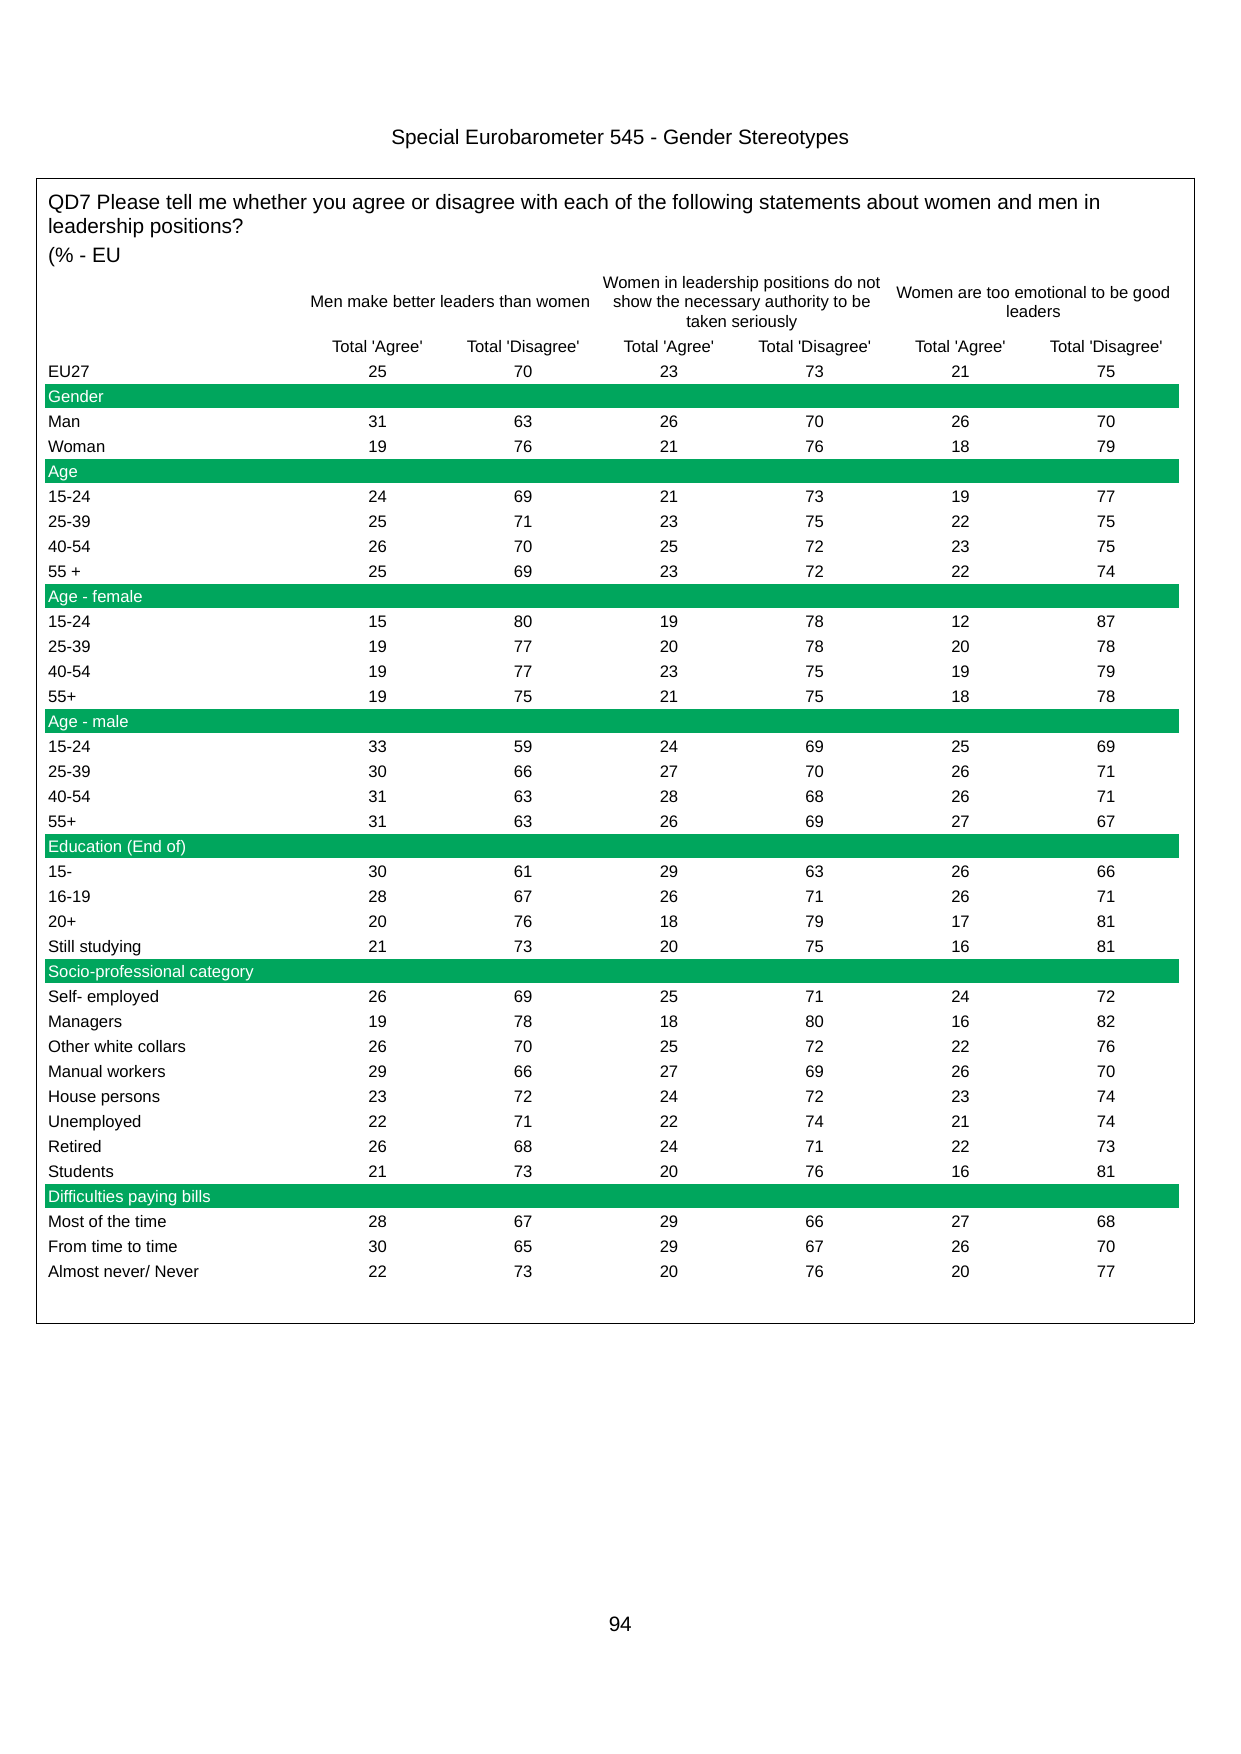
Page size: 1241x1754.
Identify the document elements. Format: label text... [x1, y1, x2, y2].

table_cell 70 [1033, 409, 1179, 433]
table_cell 76 [742, 1159, 887, 1183]
table_cell 76 [1033, 1034, 1179, 1058]
table_cell 72 [742, 559, 887, 583]
table_cell Retired [45, 1134, 304, 1158]
table_cell [45, 270, 304, 333]
table_cell 18 [887, 434, 1033, 458]
table_cell 78 [450, 1009, 596, 1033]
table_cell 25 [887, 734, 1033, 758]
table_cell 29 [596, 1209, 742, 1233]
table_cell 20 [596, 634, 742, 658]
table_cell 26 [887, 859, 1033, 883]
table_cell 80 [450, 609, 596, 633]
table_cell 31 [304, 784, 450, 808]
table_cell 22 [887, 559, 1033, 583]
table_cell 81 [1033, 1159, 1179, 1183]
table_cell Total 'Disagree' [742, 334, 887, 358]
table_cell 15 [304, 609, 450, 633]
table_cell Managers [45, 1009, 304, 1033]
table_cell Women are too emotional to be good leaders [887, 270, 1179, 333]
table_cell 77 [1033, 1259, 1179, 1283]
table_cell 63 [450, 809, 596, 833]
table_cell 26 [887, 1234, 1033, 1258]
table_cell 21 [596, 484, 742, 508]
table_cell 23 [596, 659, 742, 683]
table_cell 19 [304, 1009, 450, 1033]
table_cell 20 [887, 1259, 1033, 1283]
table_cell 22 [887, 1134, 1033, 1158]
table_cell 70 [1033, 1059, 1179, 1083]
table_cell Manual workers [45, 1059, 304, 1083]
table_cell 75 [1033, 509, 1179, 533]
table_cell 21 [304, 1159, 450, 1183]
table_cell 33 [304, 734, 450, 758]
table_cell 68 [450, 1134, 596, 1158]
table_cell 28 [596, 784, 742, 808]
table_cell Still studying [45, 934, 304, 958]
table_cell 66 [1033, 859, 1179, 883]
table_cell 76 [450, 434, 596, 458]
table_cell 19 [887, 484, 1033, 508]
table_cell 29 [596, 1234, 742, 1258]
table_cell 72 [742, 1084, 887, 1108]
table_cell 24 [596, 1134, 742, 1158]
table_cell Other white collars [45, 1034, 304, 1058]
table_cell 73 [450, 934, 596, 958]
table_cell 67 [450, 1209, 596, 1233]
table_cell 69 [1033, 734, 1179, 758]
table_cell 31 [304, 409, 450, 433]
table_cell 74 [1033, 1109, 1179, 1133]
table_cell 73 [450, 1159, 596, 1183]
table_cell Unemployed [45, 1109, 304, 1133]
table_cell 76 [742, 434, 887, 458]
table_cell 73 [450, 1259, 596, 1283]
table_cell Socio-professional category [45, 959, 1179, 983]
table_cell 20 [596, 1159, 742, 1183]
table_cell 63 [450, 409, 596, 433]
table_cell 75 [1033, 534, 1179, 558]
table_cell 19 [304, 684, 450, 708]
table_cell 68 [1033, 1209, 1179, 1233]
table_cell 26 [887, 784, 1033, 808]
table_cell 79 [1033, 659, 1179, 683]
table_cell Man [45, 409, 304, 433]
table_cell 22 [304, 1109, 450, 1133]
table_cell 76 [742, 1259, 887, 1283]
table_cell 66 [450, 1059, 596, 1083]
table_cell 26 [596, 884, 742, 908]
table_cell 30 [304, 1234, 450, 1258]
table_cell 18 [887, 684, 1033, 708]
table_cell 73 [742, 359, 887, 383]
table_cell 22 [596, 1109, 742, 1133]
table_cell 71 [742, 1134, 887, 1158]
table_cell 71 [742, 884, 887, 908]
table_cell 74 [742, 1109, 887, 1133]
table_cell 71 [1033, 784, 1179, 808]
table_cell 24 [887, 984, 1033, 1008]
table_cell 75 [450, 684, 596, 708]
table_cell 19 [887, 659, 1033, 683]
table_cell 21 [887, 1109, 1033, 1133]
table_cell 12 [887, 609, 1033, 633]
table_cell 63 [450, 784, 596, 808]
table_cell 72 [1033, 984, 1179, 1008]
table_cell 23 [596, 559, 742, 583]
table_cell [304, 240, 450, 270]
table_cell From time to time [45, 1234, 304, 1258]
table_cell 40-54 [45, 659, 304, 683]
table_cell 77 [450, 634, 596, 658]
table_cell 20 [887, 634, 1033, 658]
table_cell Education (End of) [45, 834, 1179, 858]
table_cell 19 [304, 634, 450, 658]
table_cell Total 'Disagree' [1033, 334, 1179, 358]
table_cell 19 [304, 659, 450, 683]
table_cell 15-24 [45, 609, 304, 633]
table_cell 23 [887, 1084, 1033, 1108]
table_cell 69 [742, 734, 887, 758]
table_cell 16 [887, 1009, 1033, 1033]
table_cell 68 [742, 784, 887, 808]
table_cell 20 [304, 909, 450, 933]
table_cell 30 [304, 859, 450, 883]
table_cell 69 [742, 1059, 887, 1083]
table_cell 25 [304, 559, 450, 583]
table_cell Age [45, 459, 1179, 483]
table_cell 70 [450, 359, 596, 383]
table_cell 24 [596, 734, 742, 758]
table_cell 26 [304, 534, 450, 558]
table_cell 82 [1033, 1009, 1179, 1033]
table_cell Men make better leaders than women [304, 270, 596, 333]
table_cell 67 [742, 1234, 887, 1258]
table_cell 74 [1033, 1084, 1179, 1108]
table_cell 75 [742, 659, 887, 683]
table_cell 71 [1033, 759, 1179, 783]
table_cell 20+ [45, 909, 304, 933]
table_cell 23 [304, 1084, 450, 1108]
table_cell House persons [45, 1084, 304, 1108]
table_cell 75 [742, 684, 887, 708]
table_cell 16 [887, 1159, 1033, 1183]
table_cell 26 [304, 984, 450, 1008]
table_cell 15-24 [45, 484, 304, 508]
table_cell 40-54 [45, 784, 304, 808]
table_cell 19 [596, 609, 742, 633]
table_cell 25 [304, 359, 450, 383]
table_cell 22 [304, 1259, 450, 1283]
table_cell 24 [596, 1084, 742, 1108]
table_cell 15-24 [45, 734, 304, 758]
table_cell 61 [450, 859, 596, 883]
table_cell 23 [596, 509, 742, 533]
table_cell 55+ [45, 684, 304, 708]
table_cell 27 [887, 1209, 1033, 1233]
table_cell 16 [887, 934, 1033, 958]
table_cell 26 [887, 409, 1033, 433]
table_cell 59 [450, 734, 596, 758]
table_cell 31 [304, 809, 450, 833]
table_cell Age - female [45, 584, 1179, 608]
table_cell 75 [1033, 359, 1179, 383]
table_cell 26 [887, 1059, 1033, 1083]
table_cell 25 [596, 984, 742, 1008]
table_cell 28 [304, 1209, 450, 1233]
table_cell 63 [742, 859, 887, 883]
table_cell EU27 [45, 359, 304, 383]
table_cell 77 [450, 659, 596, 683]
table_cell 16-19 [45, 884, 304, 908]
table_cell 17 [887, 909, 1033, 933]
table_cell 40-54 [45, 534, 304, 558]
table_cell Most of the time [45, 1209, 304, 1233]
table_cell 74 [1033, 559, 1179, 583]
table_cell 27 [596, 1059, 742, 1083]
table_cell Total 'Disagree' [450, 334, 596, 358]
table_cell 20 [596, 934, 742, 958]
table_cell 69 [450, 984, 596, 1008]
table_cell 81 [1033, 909, 1179, 933]
table_cell [887, 240, 1033, 270]
table_cell 72 [742, 1034, 887, 1058]
table_cell 26 [596, 409, 742, 433]
table_cell 22 [887, 1034, 1033, 1058]
table_cell 67 [450, 884, 596, 908]
table_cell 80 [742, 1009, 887, 1033]
table_cell 23 [887, 534, 1033, 558]
table_cell 18 [596, 909, 742, 933]
table_cell 69 [450, 559, 596, 583]
table_cell 77 [1033, 484, 1179, 508]
table_cell 55 + [45, 559, 304, 583]
table_cell 30 [304, 759, 450, 783]
table_cell 70 [450, 534, 596, 558]
table_cell 19 [304, 434, 450, 458]
table_cell 18 [596, 1009, 742, 1033]
table_cell 25-39 [45, 509, 304, 533]
table_cell 20 [596, 1259, 742, 1283]
table_cell 73 [742, 484, 887, 508]
table_cell 55+ [45, 809, 304, 833]
table_cell Self- employed [45, 984, 304, 1008]
table_cell 75 [742, 934, 887, 958]
table_cell 87 [1033, 609, 1179, 633]
table_cell Students [45, 1159, 304, 1183]
table_cell Total 'Agree' [887, 334, 1033, 358]
table_cell (% - EU [45, 240, 304, 270]
table_cell 66 [450, 759, 596, 783]
table_cell 75 [742, 509, 887, 533]
table_cell Total 'Agree' [304, 334, 450, 358]
table_cell 70 [450, 1034, 596, 1058]
table_cell [742, 240, 887, 270]
table_cell 24 [304, 484, 450, 508]
table_cell 72 [742, 534, 887, 558]
table_cell 27 [887, 809, 1033, 833]
table_cell Women in leadership positions do not show the necessary authority to be taken seriously [596, 270, 887, 333]
table_cell Difficulties paying bills [45, 1184, 1179, 1208]
table_cell 25 [596, 1034, 742, 1058]
table_cell 22 [887, 509, 1033, 533]
table_cell 71 [742, 984, 887, 1008]
table_cell 73 [1033, 1134, 1179, 1158]
table_cell 29 [304, 1059, 450, 1083]
table_cell 21 [596, 434, 742, 458]
table_cell 28 [304, 884, 450, 908]
table_cell 70 [742, 759, 887, 783]
table_cell 26 [304, 1134, 450, 1158]
table_cell 76 [450, 909, 596, 933]
table_cell 25-39 [45, 759, 304, 783]
table_cell [450, 240, 596, 270]
table_cell 21 [304, 934, 450, 958]
table_cell 71 [1033, 884, 1179, 908]
table_cell 21 [596, 684, 742, 708]
table_cell 26 [304, 1034, 450, 1058]
table_cell 67 [1033, 809, 1179, 833]
table_cell Woman [45, 434, 304, 458]
table_cell Total 'Agree' [596, 334, 742, 358]
table_cell 72 [450, 1084, 596, 1108]
table_cell [45, 334, 304, 358]
table_cell Gender [45, 384, 1179, 408]
table_cell 78 [742, 634, 887, 658]
table_cell 26 [887, 884, 1033, 908]
table_cell 69 [450, 484, 596, 508]
table_cell 79 [742, 909, 887, 933]
table_cell 78 [1033, 634, 1179, 658]
table_cell 26 [887, 759, 1033, 783]
table_cell Almost never/ Never [45, 1259, 304, 1283]
table_cell 21 [887, 359, 1033, 383]
table_cell [596, 240, 742, 270]
table_cell 29 [596, 859, 742, 883]
table_cell 23 [596, 359, 742, 383]
table_header QD7 Please tell me whether you agree or disagree with each of the following statements about women and men in leadership positions? [45, 187, 1179, 240]
table_cell Age - male [45, 709, 1179, 733]
table_cell 69 [742, 809, 887, 833]
table_cell 65 [450, 1234, 596, 1258]
table_cell 71 [450, 509, 596, 533]
table_cell 71 [450, 1109, 596, 1133]
table_cell [1033, 240, 1179, 270]
table_cell 15- [45, 859, 304, 883]
table_cell 81 [1033, 934, 1179, 958]
table_cell 70 [742, 409, 887, 433]
table_cell 27 [596, 759, 742, 783]
table_cell 79 [1033, 434, 1179, 458]
table_cell 78 [742, 609, 887, 633]
table_cell 25-39 [45, 634, 304, 658]
table_cell 25 [304, 509, 450, 533]
table_cell 66 [742, 1209, 887, 1233]
table_cell 78 [1033, 684, 1179, 708]
table_cell 70 [1033, 1234, 1179, 1258]
table_cell 25 [596, 534, 742, 558]
table_cell 26 [596, 809, 742, 833]
